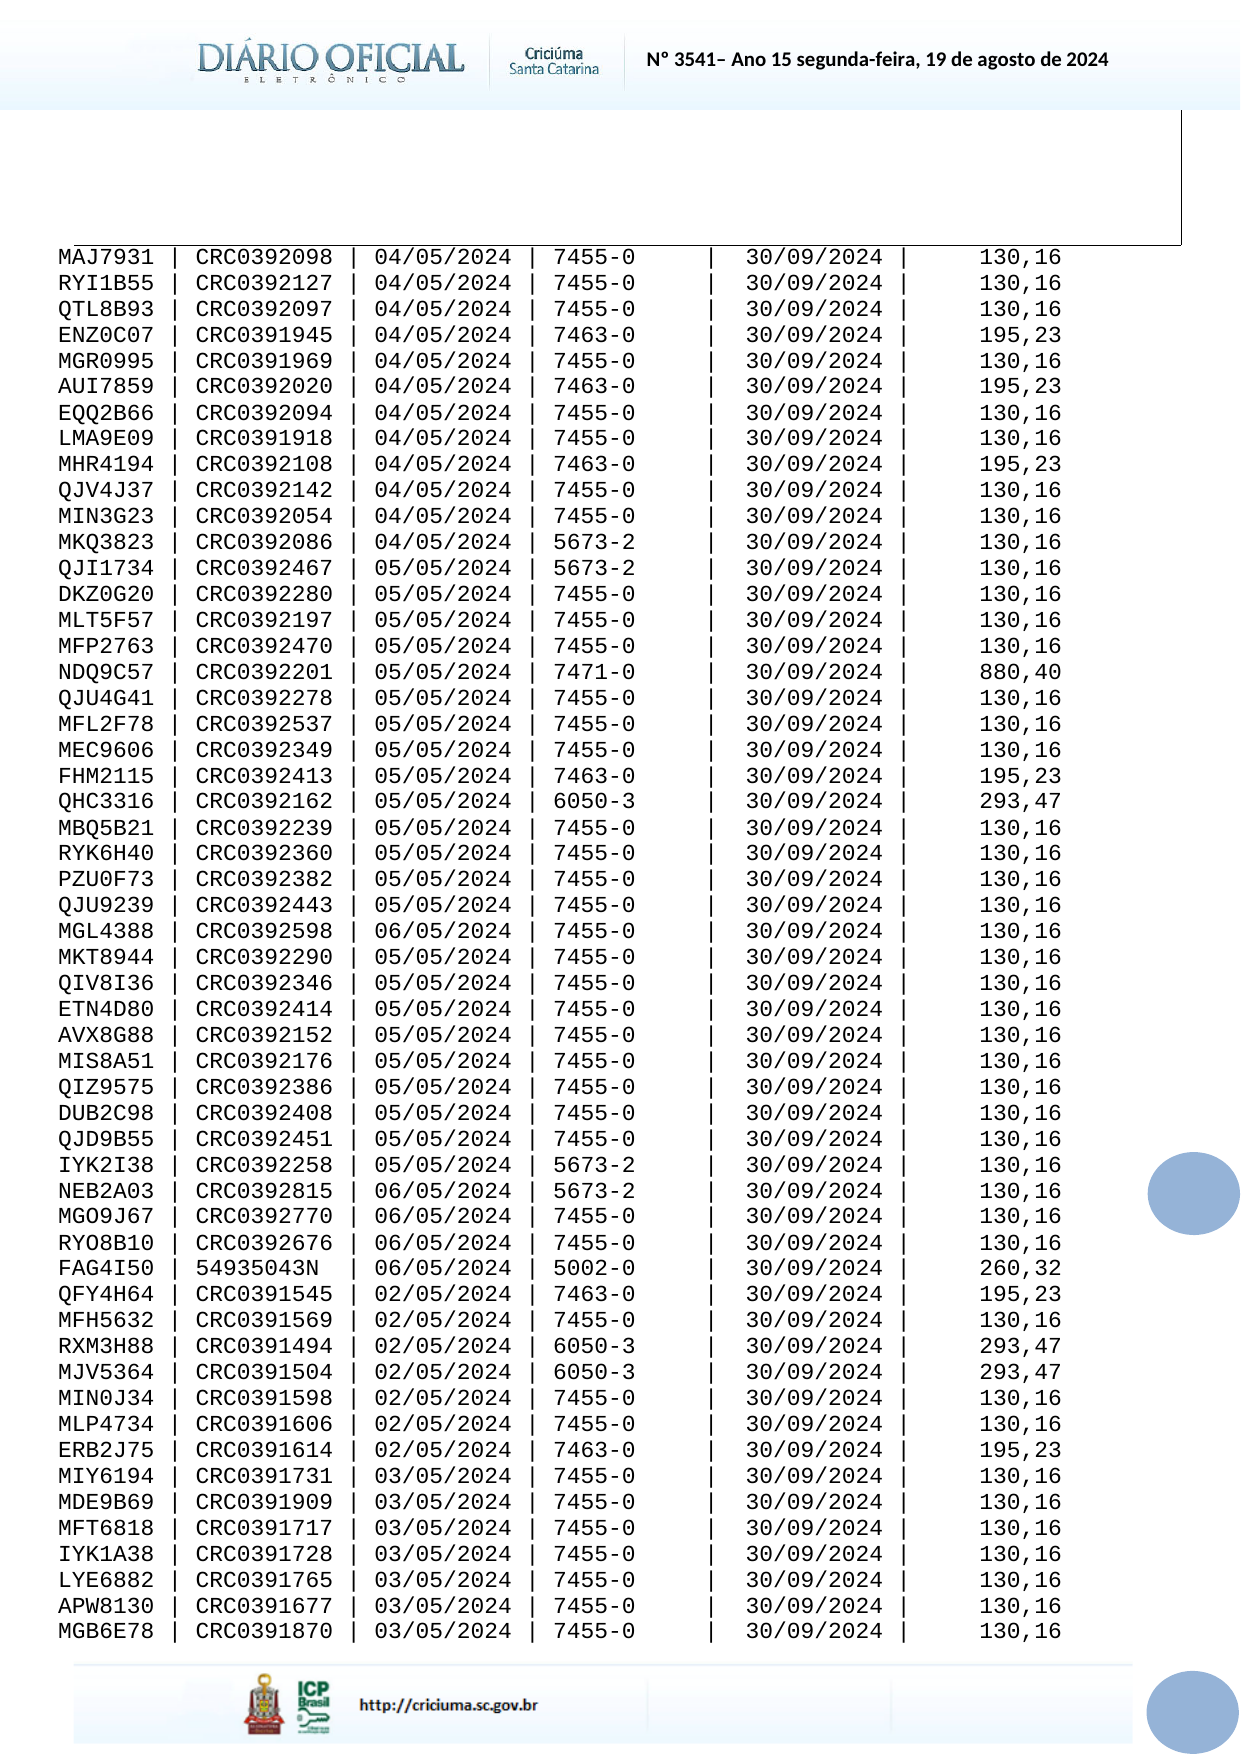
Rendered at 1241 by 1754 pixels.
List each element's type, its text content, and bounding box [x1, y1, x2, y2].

text FHM2115 | CRC0392413 | 05/05/2024 | 7463-0 | 30/09/2024 | 195,23 [44, 764, 1181, 790]
text MFP2763 | CRC0392470 | 05/05/2024 | 7455-0 | 30/09/2024 | 130,16 [44, 634, 1181, 660]
text QJV4J37 | CRC0392142 | 04/05/2024 | 7455-0 | 30/09/2024 | 130,16 [44, 479, 1181, 504]
text RXM3H88 | CRC0391494 | 02/05/2024 | 6050-3 | 30/09/2024 | 293,47 [44, 1334, 1181, 1361]
text ERB2J75 | CRC0391614 | 02/05/2024 | 7463-0 | 30/09/2024 | 195,23 [44, 1438, 1181, 1464]
text MIY6194 | CRC0391731 | 03/05/2024 | 7455-0 | 30/09/2024 | 130,16 [44, 1464, 1181, 1490]
text MDE9B69 | CRC0391909 | 03/05/2024 | 7455-0 | 30/09/2024 | 130,16 [44, 1490, 1181, 1516]
text QHC3316 | CRC0392162 | 05/05/2024 | 6050-3 | 30/09/2024 | 293,47 [44, 790, 1181, 816]
text LYE6882 | CRC0391765 | 03/05/2024 | 7455-0 | 30/09/2024 | 130,16 [44, 1568, 1181, 1594]
text DKZ0G20 | CRC0392280 | 05/05/2024 | 7455-0 | 30/09/2024 | 130,16 [44, 582, 1181, 608]
text IYK1A38 | CRC0391728 | 03/05/2024 | 7455-0 | 30/09/2024 | 130,16 [44, 1542, 1181, 1568]
text MFH5632 | CRC0391569 | 02/05/2024 | 7455-0 | 30/09/2024 | 130,16 [44, 1309, 1181, 1334]
text QTL8B93 | CRC0392097 | 04/05/2024 | 7455-0 | 30/09/2024 | 130,16 [44, 297, 1181, 323]
text IYK2I38 | CRC0392258 | 05/05/2024 | 5673-2 | 30/09/2024 | 130,16 [44, 1153, 1180, 1179]
text MEC9606 | CRC0392349 | 05/05/2024 | 7455-0 | 30/09/2024 | 130,16 [44, 738, 1181, 764]
text FAG4I50 | 54935043N | 06/05/2024 | 5002-0 | 30/09/2024 | 260,32 [44, 1257, 1181, 1283]
text QJU9239 | CRC0392443 | 05/05/2024 | 7455-0 | 30/09/2024 | 130,16 [44, 894, 1181, 919]
text QIZ9575 | CRC0392386 | 05/05/2024 | 7455-0 | 30/09/2024 | 130,16 [44, 1075, 1181, 1101]
text ETN4D80 | CRC0392414 | 05/05/2024 | 7455-0 | 30/09/2024 | 130,16 [44, 997, 1181, 1023]
text MGL4388 | CRC0392598 | 06/05/2024 | 7455-0 | 30/09/2024 | 130,16 [44, 919, 1181, 946]
text APW8130 | CRC0391677 | 03/05/2024 | 7455-0 | 30/09/2024 | 130,16 [44, 1594, 1181, 1620]
text MKQ3823 | CRC0392086 | 04/05/2024 | 5673-2 | 30/09/2024 | 130,16 [44, 531, 1181, 556]
text MKT8944 | CRC0392290 | 05/05/2024 | 7455-0 | 30/09/2024 | 130,16 [44, 946, 1181, 971]
text LMA9E09 | CRC0391918 | 04/05/2024 | 7455-0 | 30/09/2024 | 130,16 [44, 427, 1181, 453]
text MLP4734 | CRC0391606 | 02/05/2024 | 7455-0 | 30/09/2024 | 130,16 [44, 1412, 1181, 1438]
text MIS8A51 | CRC0392176 | 05/05/2024 | 7455-0 | 30/09/2024 | 130,16 [44, 1049, 1181, 1075]
text MGB6E78 | CRC0391870 | 03/05/2024 | 7455-0 | 30/09/2024 | 130,16 [44, 1620, 1181, 1646]
text RYO8B10 | CRC0392676 | 06/05/2024 | 7455-0 | 30/09/2024 | 130,16 [44, 1231, 1181, 1257]
text DUB2C98 | CRC0392408 | 05/05/2024 | 7455-0 | 30/09/2024 | 130,16 [44, 1101, 1181, 1127]
text QJI1734 | CRC0392467 | 05/05/2024 | 5673-2 | 30/09/2024 | 130,16 [44, 556, 1181, 582]
text RYI1B55 | CRC0392127 | 04/05/2024 | 7455-0 | 30/09/2024 | 130,16 [44, 271, 1181, 297]
text MGR0995 | CRC0391969 | 04/05/2024 | 7455-0 | 30/09/2024 | 130,16 [44, 349, 1181, 375]
text MBQ5B21 | CRC0392239 | 05/05/2024 | 7455-0 | 30/09/2024 | 130,16 [44, 816, 1181, 842]
text AVX8G88 | CRC0392152 | 05/05/2024 | 7455-0 | 30/09/2024 | 130,16 [44, 1023, 1181, 1049]
text NEB2A03 | CRC0392815 | 06/05/2024 | 5673-2 | 30/09/2024 | 130,16 [44, 1179, 1150, 1205]
text AUI7859 | CRC0392020 | 04/05/2024 | 7463-0 | 30/09/2024 | 195,23 [44, 375, 1181, 401]
text MAJ7931 | CRC0392098 | 04/05/2024 | 7455-0 | 30/09/2024 | 130,16 [44, 245, 1181, 271]
text MLT5F57 | CRC0392197 | 05/05/2024 | 7455-0 | 30/09/2024 | 130,16 [44, 608, 1181, 634]
text QJU4G41 | CRC0392278 | 05/05/2024 | 7455-0 | 30/09/2024 | 130,16 [44, 686, 1181, 712]
text MHR4194 | CRC0392108 | 04/05/2024 | 7463-0 | 30/09/2024 | 195,23 [44, 453, 1181, 479]
text NDQ9C57 | CRC0392201 | 05/05/2024 | 7471-0 | 30/09/2024 | 880,40 [44, 660, 1181, 686]
text QIV8I36 | CRC0392346 | 05/05/2024 | 7455-0 | 30/09/2024 | 130,16 [44, 971, 1181, 997]
text PZU0F73 | CRC0392382 | 05/05/2024 | 7455-0 | 30/09/2024 | 130,16 [44, 868, 1181, 894]
text MFL2F78 | CRC0392537 | 05/05/2024 | 7455-0 | 30/09/2024 | 130,16 [44, 712, 1181, 738]
text ENZ0C07 | CRC0391945 | 04/05/2024 | 7463-0 | 30/09/2024 | 195,23 [44, 323, 1181, 349]
text MIN3G23 | CRC0392054 | 04/05/2024 | 7455-0 | 30/09/2024 | 130,16 [44, 504, 1181, 531]
text MJV5364 | CRC0391504 | 02/05/2024 | 6050-3 | 30/09/2024 | 293,47 [44, 1361, 1181, 1386]
text MIN0J34 | CRC0391598 | 02/05/2024 | 7455-0 | 30/09/2024 | 130,16 [44, 1386, 1181, 1412]
text EQQ2B66 | CRC0392094 | 04/05/2024 | 7455-0 | 30/09/2024 | 130,16 [44, 401, 1181, 427]
text QFY4H64 | CRC0391545 | 02/05/2024 | 7463-0 | 30/09/2024 | 195,23 [44, 1283, 1181, 1309]
text QJD9B55 | CRC0392451 | 05/05/2024 | 7455-0 | 30/09/2024 | 130,16 [44, 1127, 1181, 1153]
text MFT6818 | CRC0391717 | 03/05/2024 | 7455-0 | 30/09/2024 | 130,16 [44, 1516, 1181, 1542]
text MGO9J67 | CRC0392770 | 06/05/2024 | 7455-0 | 30/09/2024 | 130,16 [44, 1205, 1171, 1231]
text RYK6H40 | CRC0392360 | 05/05/2024 | 7455-0 | 30/09/2024 | 130,16 [44, 842, 1181, 868]
